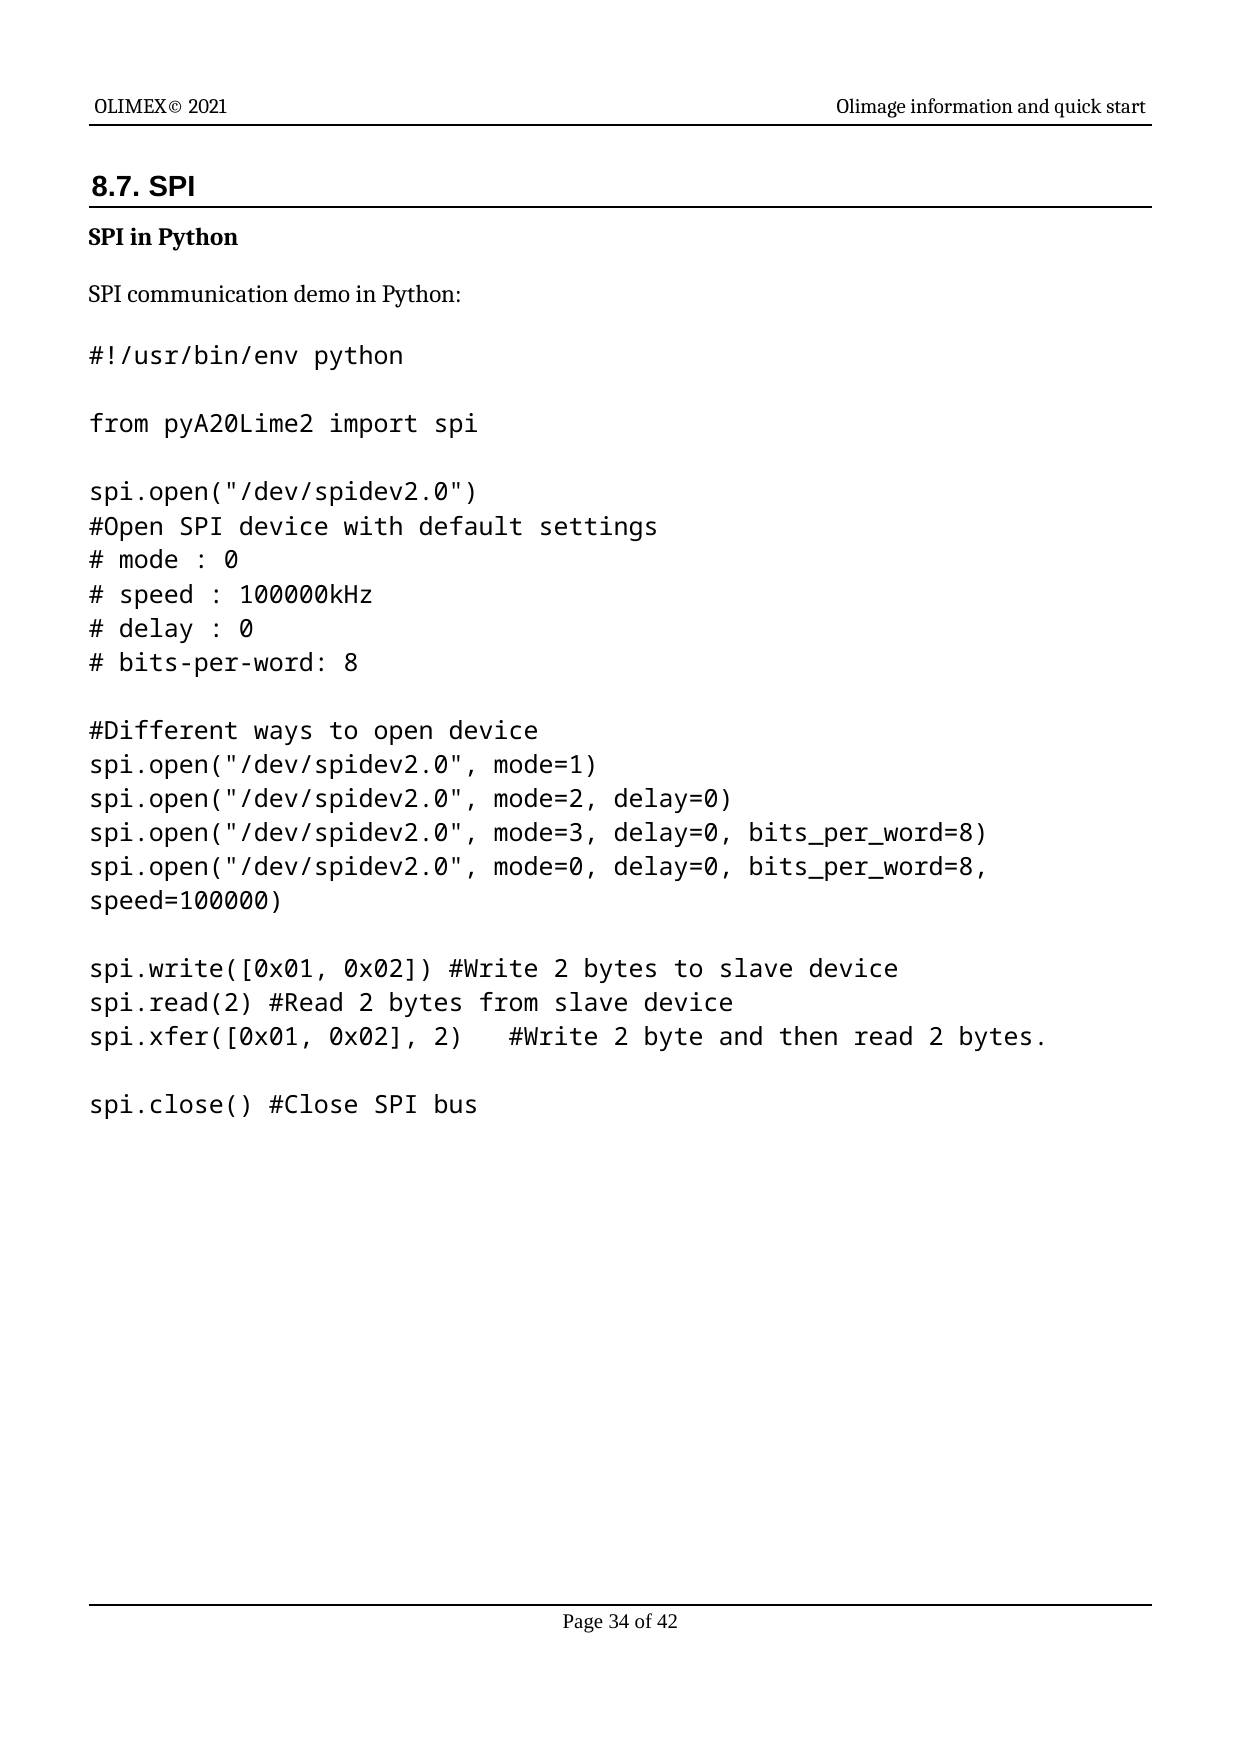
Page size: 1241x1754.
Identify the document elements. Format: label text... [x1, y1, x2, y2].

text spi.open("/dev/spidev2.0", mode=0, delay=0, bits_per_word=8, speed=100000) [88, 849, 1152, 917]
text spi.open("/dev/spidev2.0", mode=2, delay=0) [88, 781, 1152, 815]
text spi.open("/dev/spidev2.0", mode=3, delay=0, bits_per_word=8) [88, 815, 1152, 849]
text #!/usr/bin/env python [88, 338, 1152, 372]
text # speed : 100000kHz [88, 576, 1152, 610]
text # bits-per-word: 8 [88, 644, 1152, 678]
text SPI communication demo in Python: [88, 280, 1152, 309]
text spi.read(2) #Read 2 bytes from slave device [88, 985, 1152, 1019]
text #Open SPI device with default settings [88, 508, 1152, 542]
text spi.xfer([0x01, 0x02], 2) #Write 2 byte and then read 2 bytes. [88, 1019, 1152, 1053]
text spi.open("/dev/spidev2.0") [88, 474, 1152, 508]
text # mode : 0 [88, 542, 1152, 576]
text spi.close() #Close SPI bus [88, 1087, 1152, 1121]
subtitle 8.7. SPI [88, 167, 1152, 208]
text from pyA20Lime2 import spi [88, 406, 1152, 440]
text SPI in Python [88, 223, 1152, 252]
text spi.open("/dev/spidev2.0", mode=1) [88, 747, 1152, 781]
text spi.write([0x01, 0x02]) #Write 2 bytes to slave device [88, 951, 1152, 985]
text # delay : 0 [88, 610, 1152, 644]
text #Different ways to open device [88, 712, 1152, 747]
